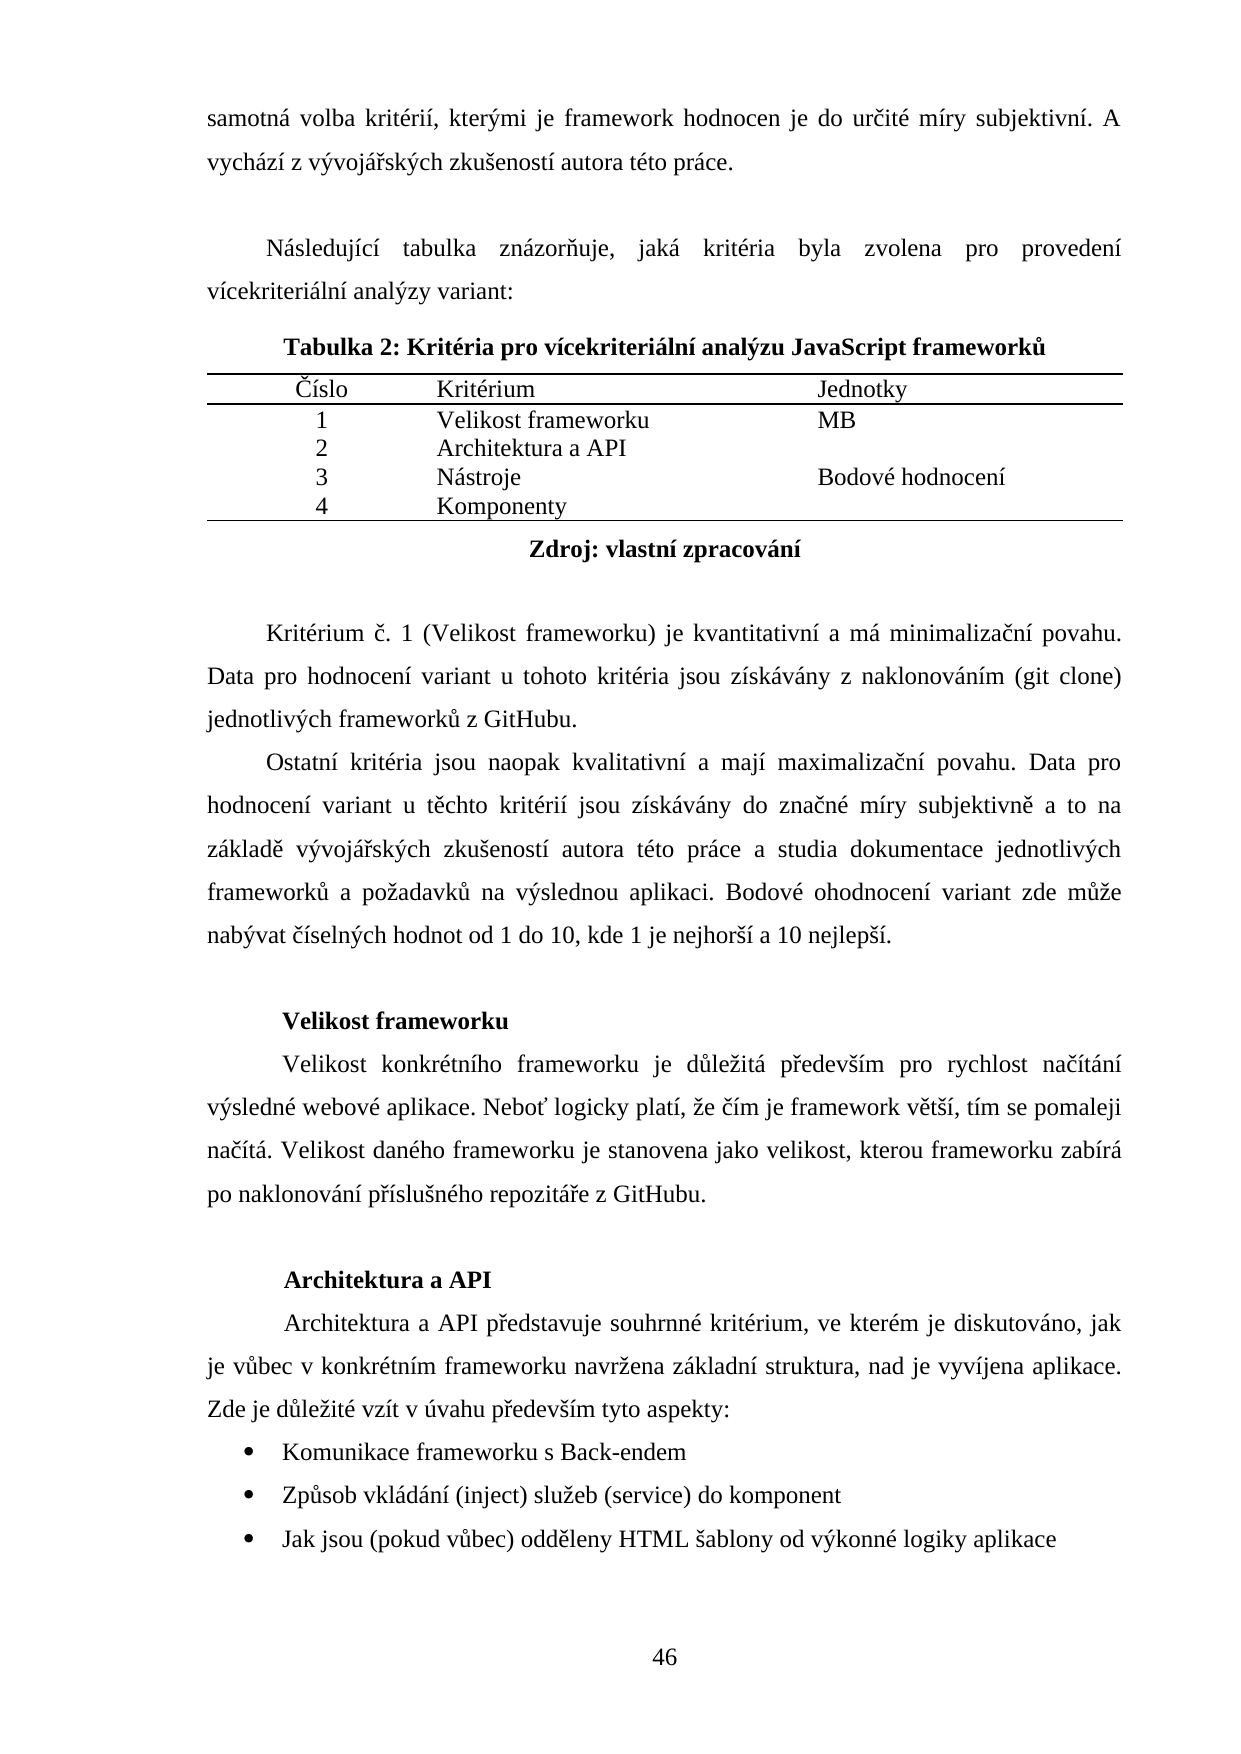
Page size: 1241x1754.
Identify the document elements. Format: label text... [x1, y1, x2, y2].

text Následující tabulka znázorňuje, jaká kritéria byla zvolena pro provedení vícekriteriální analýzy variant: [207, 233, 1122, 305]
table_cell [817, 491, 1122, 520]
list Komunikace frameworku s Back-endem [244, 1437, 1122, 1466]
table_cell Architektura a API [436, 434, 817, 462]
text Zdroj: vlastní zpracování [207, 534, 1122, 562]
text samotná volba kritérií, kterými je framework hodnocen je do určité míry subjektivní. A vychází z vývojářských zkušeností autora této práce. [207, 103, 1122, 175]
table_cell 1 [207, 405, 436, 433]
text Architektura a API představuje souhrnné kritérium, ve kterém je diskutováno, jak je vůbec v konkrétním frameworku navržena základní struktura, nad je vyvíjena aplikace. Zde je důležité vzít v úvahu především tyto aspekty: [207, 1308, 1122, 1423]
table_cell Nástroje [436, 462, 817, 491]
table_cell [817, 434, 1122, 462]
text Tabulka 2: Kritéria pro vícekriteriální analýzu JavaScript frameworků [207, 332, 1122, 360]
table_cell 3 [207, 462, 436, 491]
table_header Kritérium [436, 375, 817, 403]
list Způsob vkládání (inject) služeb (service) do komponent [244, 1481, 1122, 1509]
table_cell Velikost frameworku [436, 405, 817, 433]
table_cell 2 [207, 434, 436, 462]
table_cell 4 [207, 491, 436, 520]
table_cell Bodové hodnocení [817, 462, 1122, 491]
text Velikost konkrétního frameworku je důležitá především pro rychlost načítání výsledné webové aplikace. Neboť logicky platí, že čím je framework větší, tím se pomaleji načítá. Velikost daného frameworku je stanovena jako velikost, kterou frameworku zabírá po naklonování příslušného repozitáře z GitHubu. [207, 1049, 1122, 1207]
text Kritérium č. 1 (Velikost frameworku) je kvantitativní a má minimalizační povahu. Data pro hodnocení variant u tohoto kritéria jsou získávány z naklonováním (git clone) jednotlivých frameworků z GitHubu. [207, 618, 1122, 733]
table_cell MB [817, 405, 1122, 433]
table_cell Komponenty [436, 491, 817, 520]
list Jak jsou (pokud vůbec) odděleny HTML šablony od výkonné logiky aplikace [244, 1524, 1122, 1552]
text Ostatní kritéria jsou naopak kvalitativní a mají maximalizační povahu. Data pro hodnocení variant u těchto kritérií jsou získávány do značné míry subjektivně a to na základě vývojářských zkušeností autora této práce a studia dokumentace jednotlivých frameworků a požadavků na výslednou aplikaci. Bodové ohodnocení variant zde může nabývat číselných hodnot od 1 do 10, kde 1 je nejhorší a 10 nejlepší. [207, 747, 1122, 949]
table_header Jednotky [817, 375, 1122, 403]
text Architektura a API [207, 1265, 1122, 1294]
table_header Číslo [207, 375, 436, 403]
text Velikost frameworku [207, 1006, 1122, 1035]
